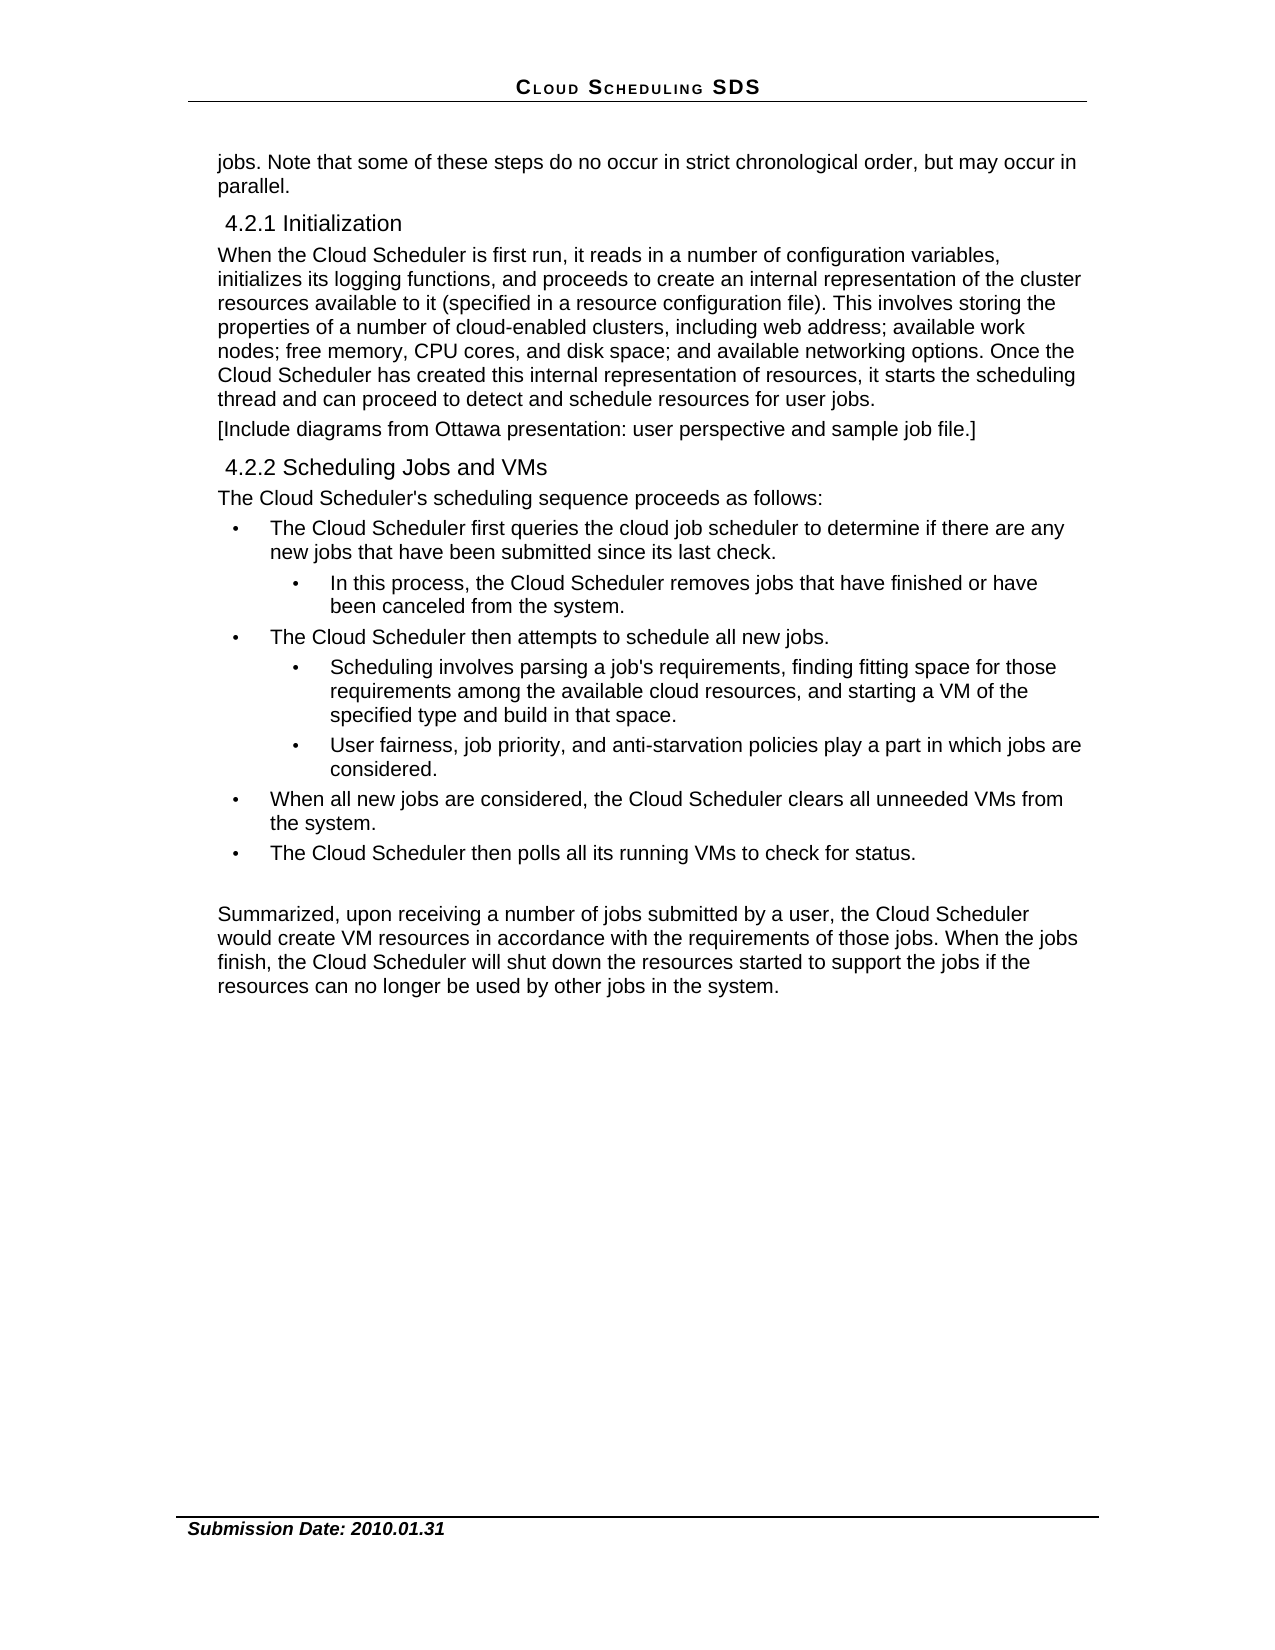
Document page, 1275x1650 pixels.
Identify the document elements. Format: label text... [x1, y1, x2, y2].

list The Cloud Scheduler first queries the cloud job scheduler to determine if there are any new jobs that have been submitted since its last check. [232, 516, 1087, 564]
list The Cloud Scheduler then polls all its running VMs to check for status. [232, 841, 1087, 865]
text The Cloud Scheduler's scheduling sequence proceeds as follows: [217, 486, 1087, 510]
text Summarized, upon receiving a number of jobs submitted by a user, the Cloud Scheduler would create VM resources in accordance with the requirements of those jobs. When the jobs finish, the Cloud Scheduler will shut down the resources started to support the jobs if the resources can no longer be used by other jobs in the system. [217, 902, 1087, 997]
list Scheduling involves parsing a job's requirements, finding fitting space for those requirements among the available cloud resources, and starting a VM of the specified type and build in that space. [292, 655, 1087, 727]
list The Cloud Scheduler then attempts to schedule all new jobs. [232, 624, 1087, 648]
subtitle Initialization [225, 210, 1087, 237]
list When all new jobs are considered, the Cloud Scheduler clears all unneeded VMs from the system. [232, 787, 1087, 835]
subtitle Scheduling Jobs and VMs [225, 453, 1087, 480]
text jobs. Note that some of these steps do no occur in strict chronological order, but may occur in parallel. [217, 150, 1087, 198]
list User fairness, job priority, and anti-starvation policies play a part in which jobs are considered. [292, 733, 1087, 781]
text [Include diagrams from Ottawa presentation: user perspective and sample job file.] [217, 417, 1087, 441]
list In this process, the Cloud Scheduler removes jobs that have finished or have been canceled from the system. [292, 570, 1087, 618]
text When the Cloud Scheduler is first run, it reads in a number of configuration variables, initializes its logging functions, and proceeds to create an internal representation of the cluster resources available to it (specified in a resource configuration file). This involves storing the properties of a number of cloud-enabled clusters, including web address; available work nodes; free memory, CPU cores, and disk space; and available networking options. Once the Cloud Scheduler has created this internal representation of resources, it starts the scheduling thread and can proceed to detect and schedule resources for user jobs. [217, 243, 1087, 411]
